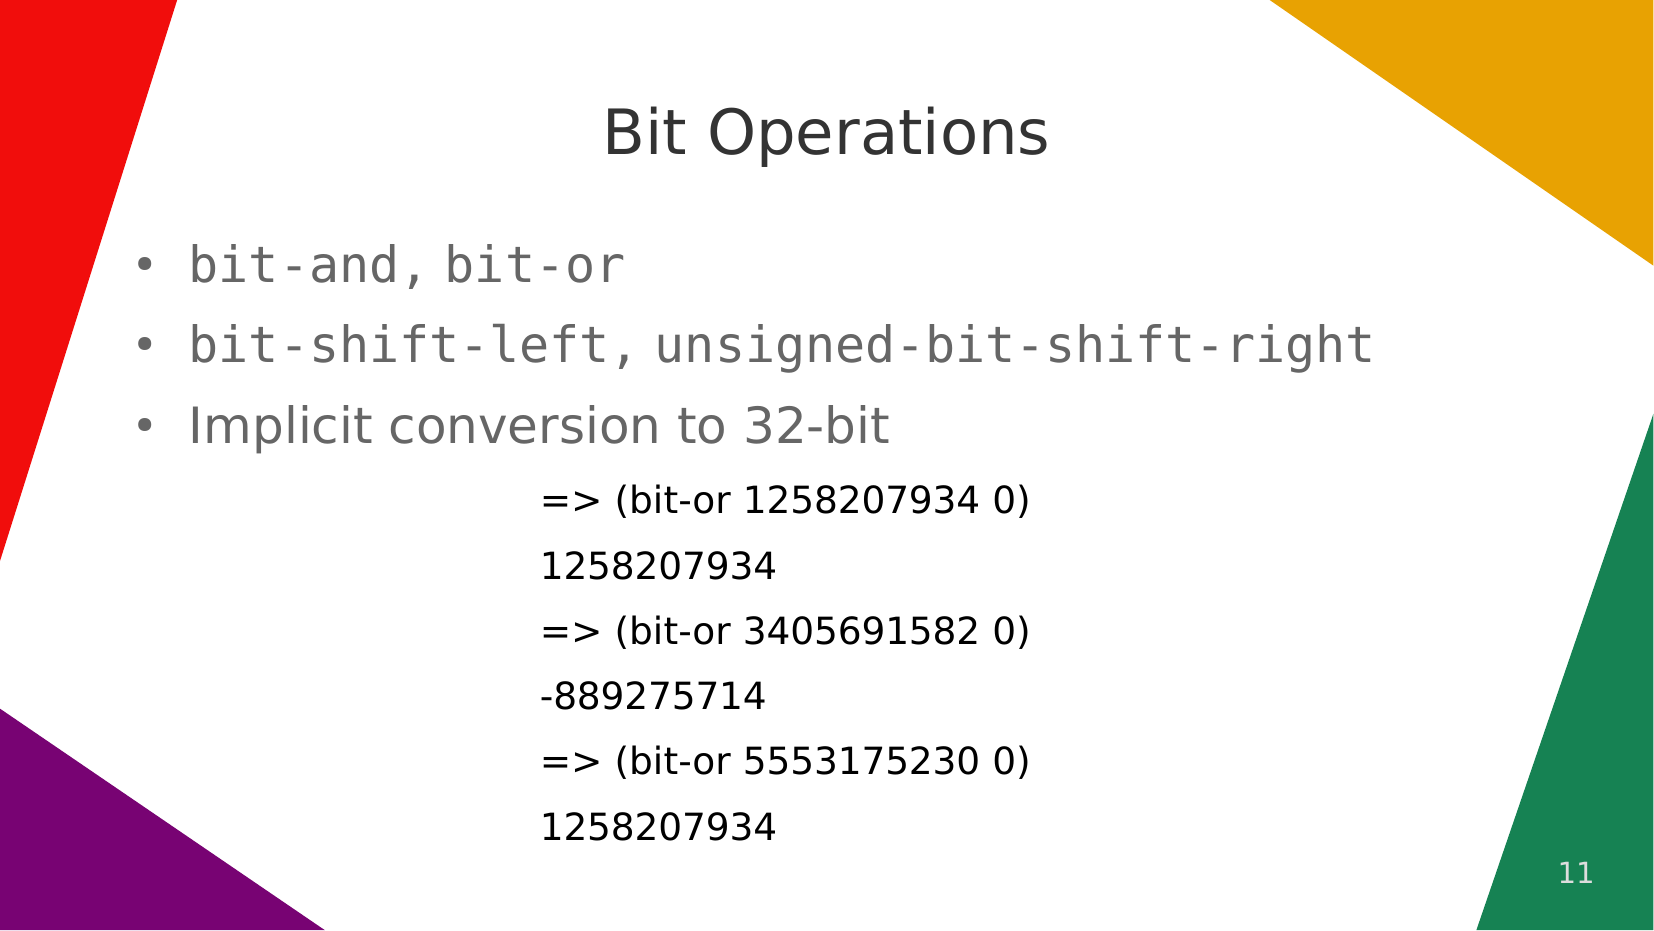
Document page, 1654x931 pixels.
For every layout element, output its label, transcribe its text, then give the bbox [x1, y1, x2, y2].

list bit-and, bit-or bit-shift-left, unsigned-bit-shift-right Implicit conversion to 32-bit [118, 236, 1536, 488]
title Bit Operations [118, 59, 1536, 207]
text_box => (bit-or 1258207934 0) 1258207934 => (bit-or 3405691582 0) -889275714 => (bit-or 5553175230 0) 1258207934 [525, 450, 1163, 857]
